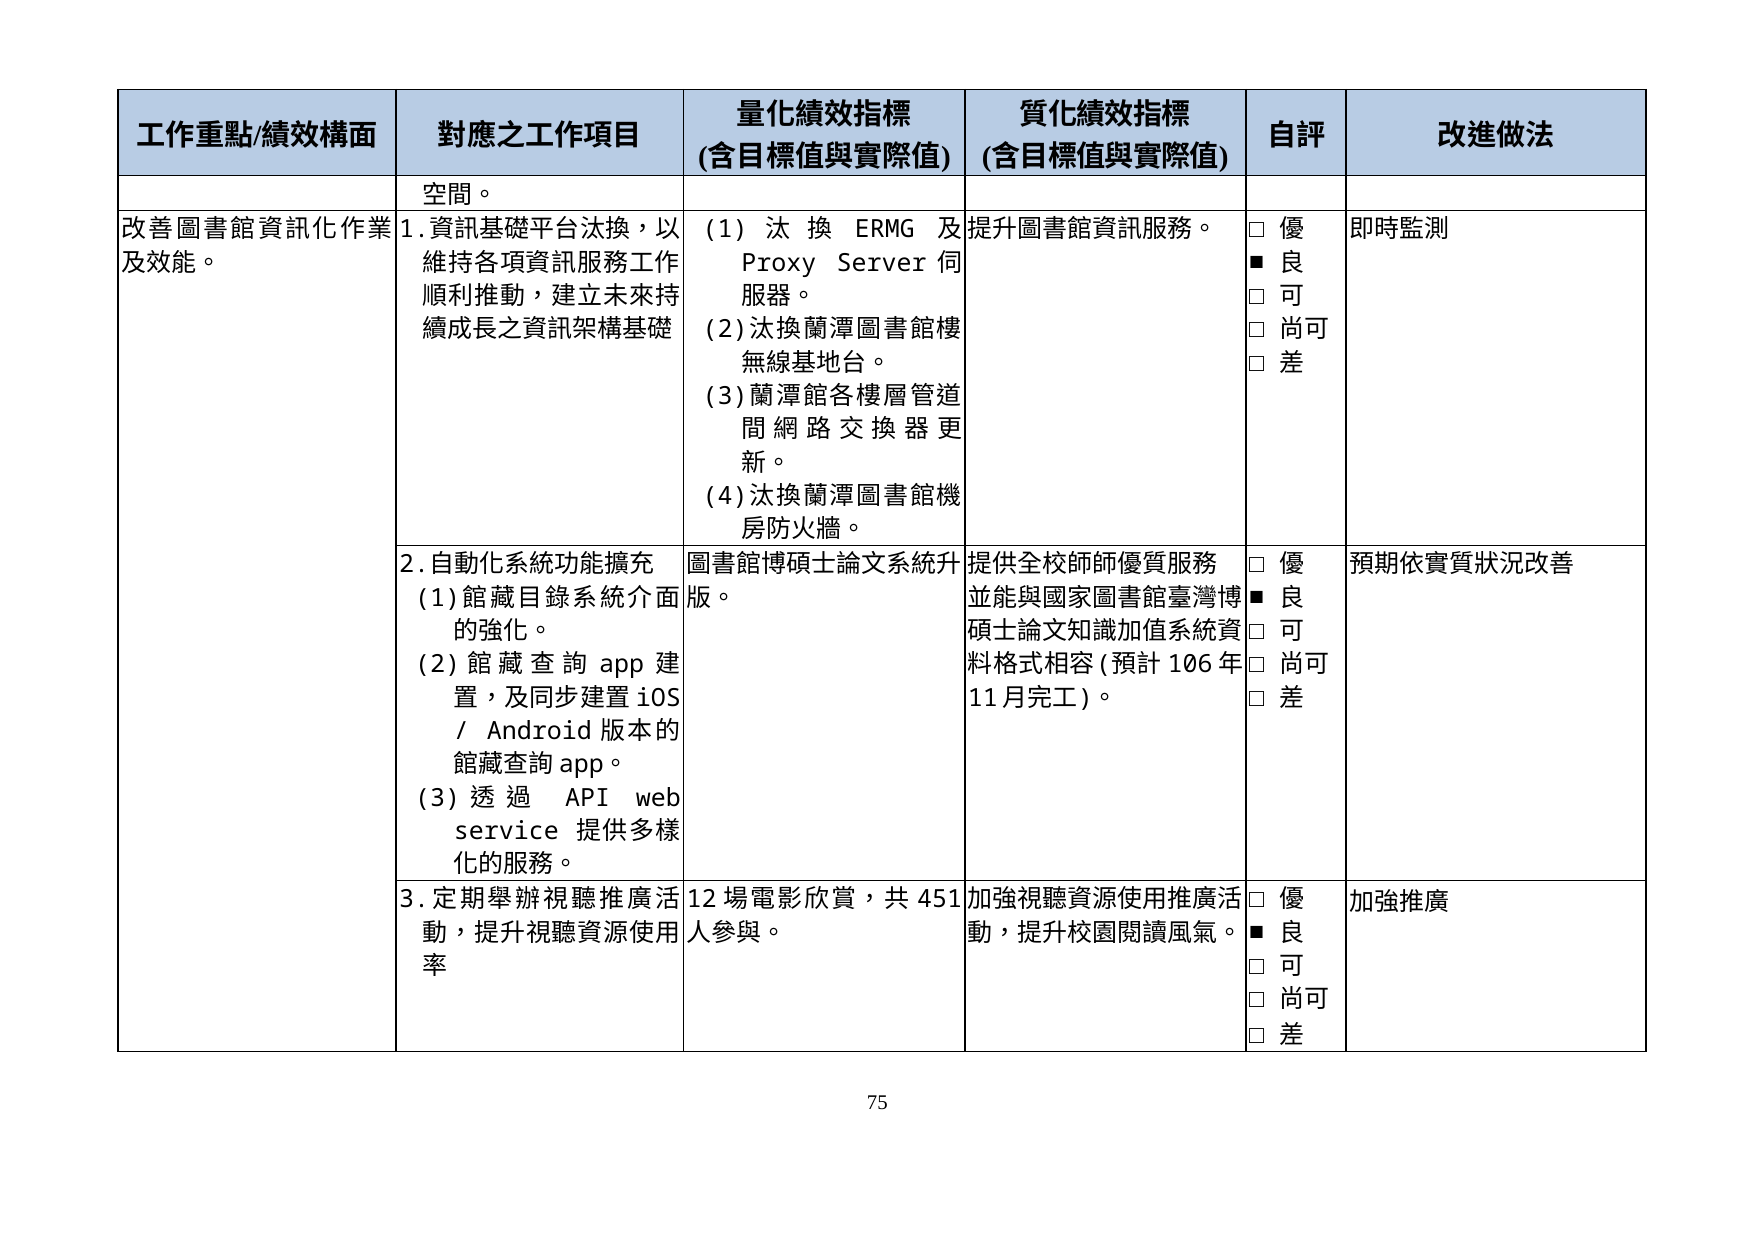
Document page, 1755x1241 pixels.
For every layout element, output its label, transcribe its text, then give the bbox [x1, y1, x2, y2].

table_cell 加強視聽資源使用推廣活動，提升校園閱讀風氣。 [966, 881, 1245, 1051]
table_cell 12場電影欣賞，共451人參與。 [684, 881, 964, 1051]
table_header 質化績效指標 (含目標值與實際值) [966, 90, 1245, 175]
table_cell 圖書館博碩士論文系統升版。 [684, 546, 964, 879]
table_cell 2.自動化系統功能擴充 (1)館藏目錄系統介面的強化。 (2)館藏查詢app建置，及同步建置iOS / Android版本的館藏查詢app。 (3)透過 API web service 提供多樣化的服務。 [397, 546, 683, 879]
table_cell [1347, 176, 1645, 210]
table_cell [684, 176, 964, 210]
table_cell 1.資訊基礎平台汰換，以維持各項資訊服務工作順利推動，建立未來持續成長之資訊架構基礎 [397, 211, 683, 544]
table_cell □ 優 ■ 良 □ 可 □ 尚可 □ 差 [1247, 881, 1345, 1051]
table_cell (1)汰換ERMG及Proxy Server伺服器。 (2)汰換蘭潭圖書館樓無線基地台。 (3)蘭潭館各樓層管道間網路交換器更新。 (4)汰換蘭潭圖書館機房防火牆。 [684, 211, 964, 544]
table_header 量化績效指標 (含目標值與實際值) [684, 90, 964, 175]
table_cell □ 優 ■ 良 □ 可 □ 尚可 □ 差 [1247, 211, 1345, 544]
table_header 對應之工作項目 [397, 90, 683, 175]
table_cell □ 優 ■ 良 □ 可 □ 尚可 □ 差 [1247, 546, 1345, 879]
table_cell [119, 176, 395, 210]
table_cell 預期依實質狀況改善 [1347, 546, 1645, 879]
table_cell 改善圖書館資訊化作業及效能。 [119, 211, 395, 1051]
table_cell 加強推廣 [1347, 881, 1645, 1051]
table_cell 3.定期舉辦視聽推廣活動，提升視聽資源使用率 [397, 881, 683, 1051]
table_cell 空間。 [397, 176, 683, 210]
table_header 工作重點/績效構面 [119, 90, 395, 175]
table_cell 提升圖書館資訊服務。 [966, 211, 1245, 544]
table_header 自評 [1247, 90, 1345, 175]
table_cell 提供全校師師優質服務 並能與國家圖書館臺灣博碩士論文知識加值系統資料格式相容(預計106年11月完工)。 [966, 546, 1245, 879]
table_cell [966, 176, 1245, 210]
table_cell [1247, 176, 1345, 210]
table_cell 即時監測 [1347, 211, 1645, 544]
table_header 改進做法 [1347, 90, 1645, 175]
